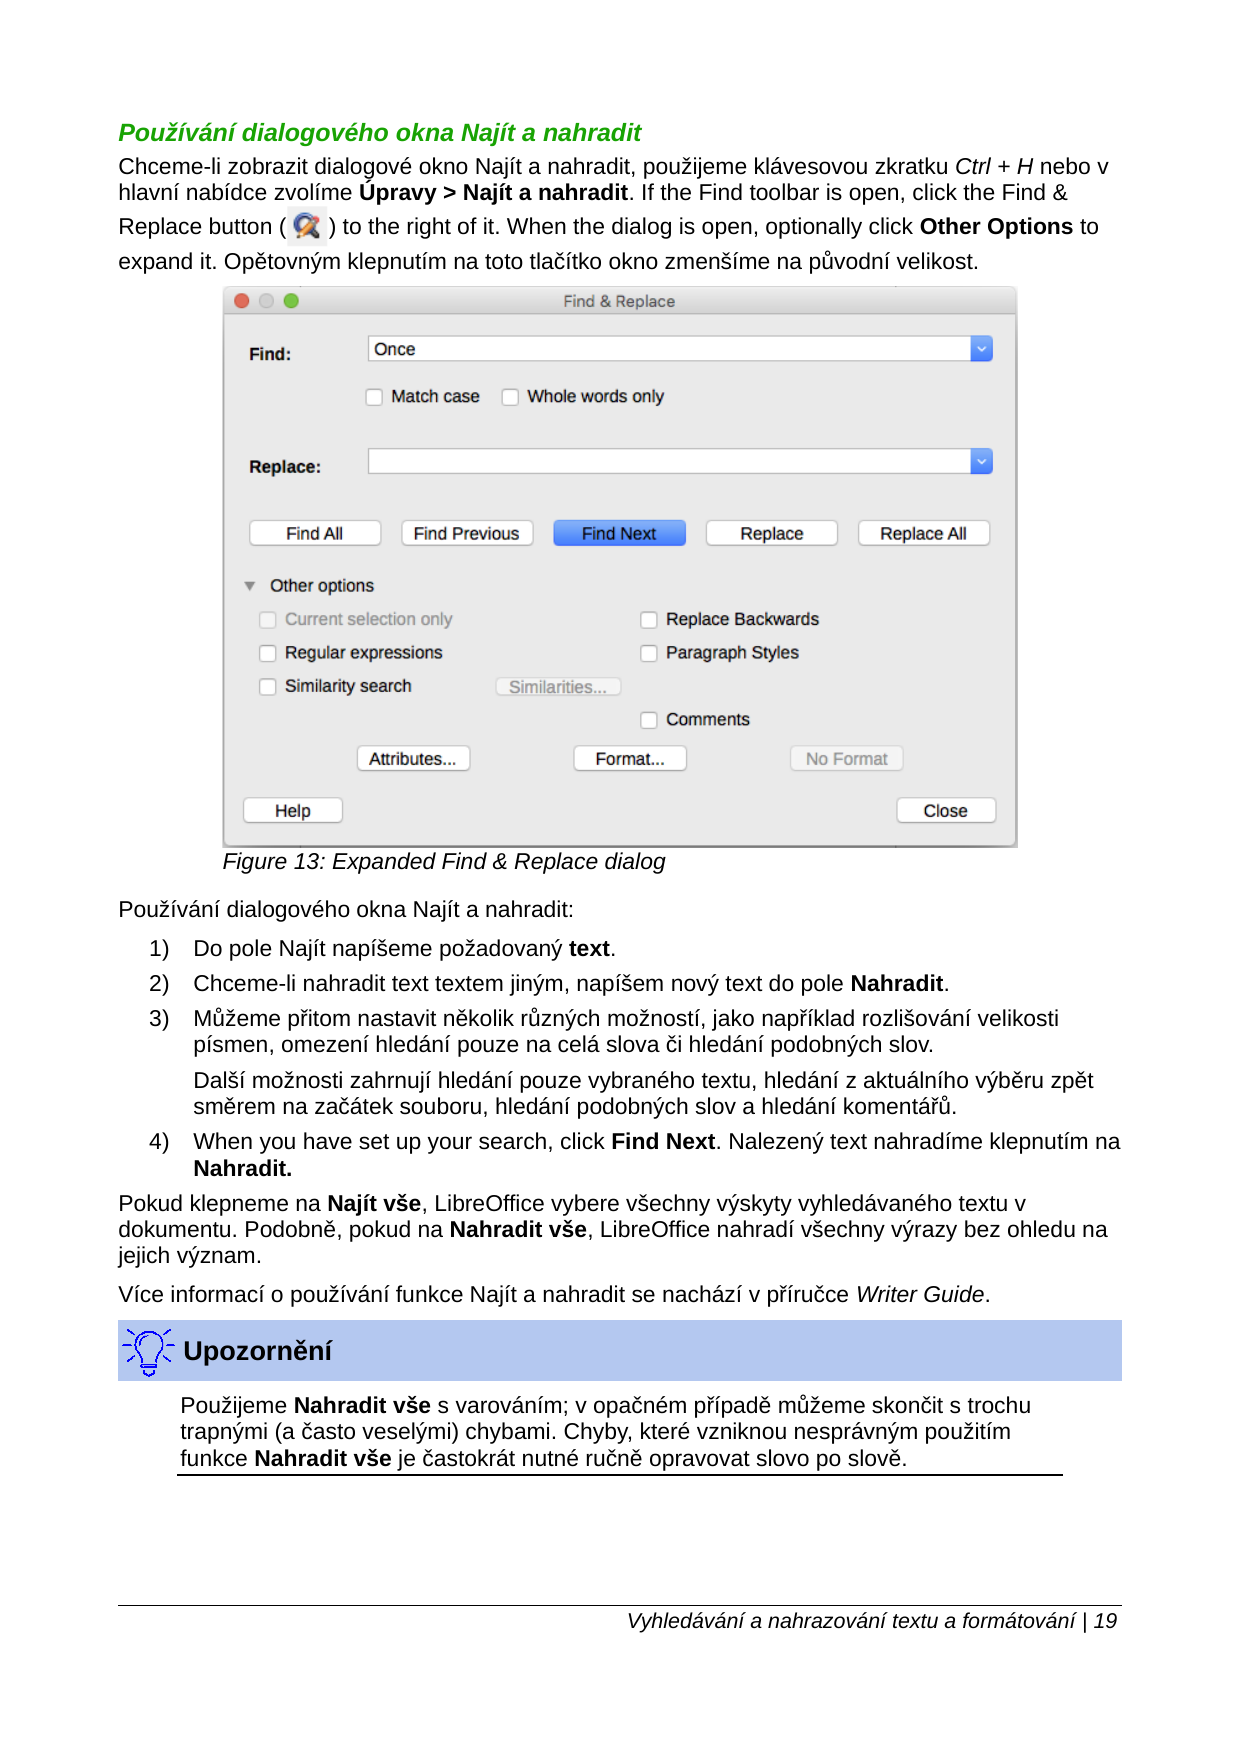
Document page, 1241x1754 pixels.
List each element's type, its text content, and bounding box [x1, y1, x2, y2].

picture [119, 1321, 179, 1381]
picture [222, 286, 1018, 848]
text Používání dialogového okna Najít a nahradit: [118, 896, 1122, 922]
text Použijeme Nahradit vše s varováním; v opačném případě můžeme skončit s trochu trapnými (a často veselými) chybami. Chyby, které vzniknou nesprávným použitím funkce Nahradit vše je častokrát nutné ručně opravovat slovo po slově. [177, 1389, 1063, 1474]
text Pokud klepneme na Najít vše, LibreOffice vybere všechny výskyty vyhledávaného textu v dokumentu. Podobně, pokud na Nahradit vše, LibreOffice nahradí všechny výrazy bez ohledu na jejich význam. [118, 1190, 1122, 1269]
list Do pole Najít napíšeme požadovaný text. [169, 935, 1122, 961]
text Chceme-li zobrazit dialogové okno Najít a nahradit, použijeme klávesovou zkratku Ctrl + H nebo v hlavní nabídce zvolíme Úpravy > Najít a nahradit. If the Find toolbar is open, click the Find & Replace button () to the right of it. When the dialog is open, optionally click Other Options to expand it. Opětovným klepnutím na toto tlačítko okno zmenšíme na původní velikost. [118, 153, 1122, 274]
subtitle Používání dialogového okna Najít a nahradit [118, 118, 1122, 147]
subtitle Upozornění [118, 1320, 1122, 1381]
list Další možnosti zahrnují hledání pouze vybraného textu, hledání z aktuálního výběru zpět směrem na začátek souboru, hledání podobných slov a hledání komentářů. [193, 1067, 1122, 1119]
list Můžeme přitom nastavit několik různých možností, jako například rozlišování velikosti písmen, omezení hledání pouze na celá slova či hledání podobných slov. [169, 1005, 1122, 1058]
list When you have set up your search, click Find Next. Nalezený text nahradíme klepnutím na Nahradit. [169, 1128, 1122, 1181]
list Chceme-li nahradit text textem jiným, napíšem nový text do pole Nahradit. [169, 970, 1122, 996]
text Více informací o používání funkce Najít a nahradit se nachází v příručce Writer Guide. [118, 1281, 1122, 1308]
picture [286, 205, 329, 248]
text Figure 13: Expanded Find & Replace dialog [222, 848, 1018, 874]
